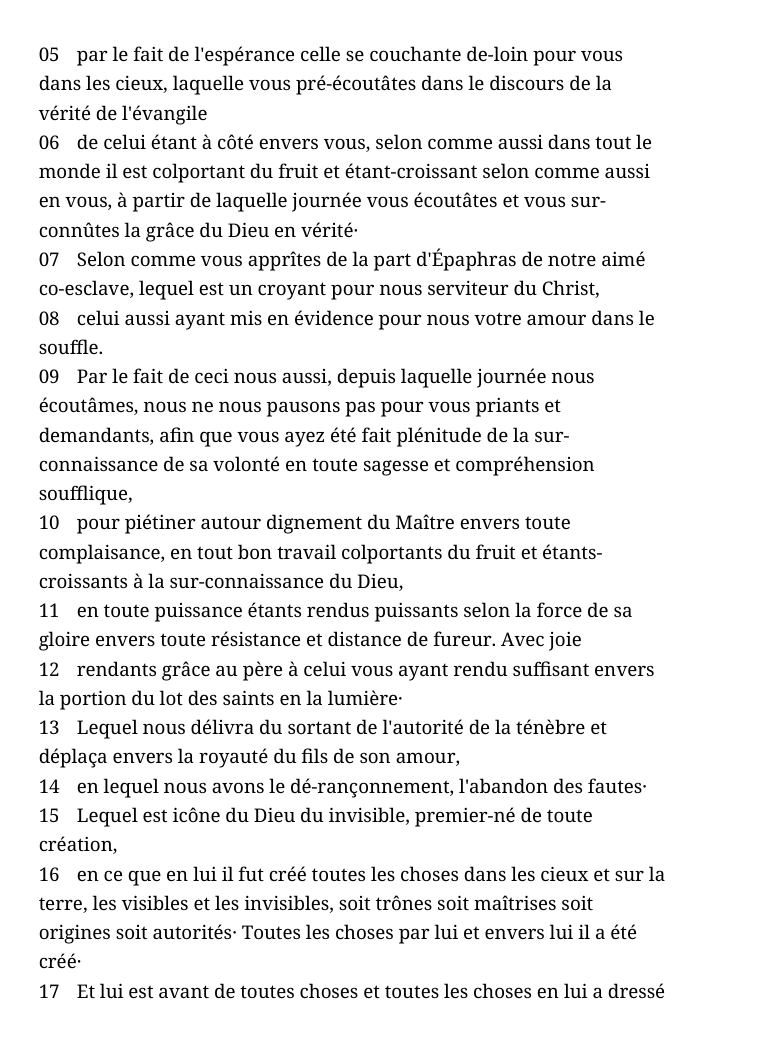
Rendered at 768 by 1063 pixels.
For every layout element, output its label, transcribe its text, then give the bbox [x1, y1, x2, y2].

text 05 par le fait de l'espérance celle se couchante de-loin pour vous dans les cieux, laquelle vous pré-écoutâtes dans le discours de la vérité de l'évangile 06 de celui étant à côté envers vous, selon comme aussi dans tout le monde il est colportant du fruit et étant-croissant selon comme aussi en vous, à partir de laquelle journée vous écoutâtes et vous sur-connûtes la grâce du Dieu en vérité· 07 Selon comme vous apprîtes de la part d'Épaphras de notre aimé co-esclave, lequel est un croyant pour nous serviteur du Christ, 08 celui aussi ayant mis en évidence pour nous votre amour dans le souffle. 09 Par le fait de ceci nous aussi, depuis laquelle journée nous écoutâmes, nous ne nous pausons pas pour vous priants et demandants, afin que vous ayez été fait plénitude de la sur-connaissance de sa volonté en toute sagesse et compréhension soufflique, 10 pour piétiner autour dignement du Maître envers toute complaisance, en tout bon travail colportants du fruit et étants-croissants à la sur-connaissance du Dieu, 11 en toute puissance étants rendus puissants selon la force de sa gloire envers toute résistance et distance de fureur. Avec joie 12 rendants grâce au père à celui vous ayant rendu suffisant envers la portion du lot des saints en la lumière· 13 Lequel nous délivra du sortant de l'autorité de la ténèbre et déplaça envers la royauté du fils de son amour, 14 en lequel nous avons le dé-rançonnement, l'abandon des fautes· 15 Lequel est icône du Dieu du invisible, premier-né de toute création, 16 en ce que en lui il fut créé toutes les choses dans les cieux et sur la terre, les visibles et les invisibles, soit trônes soit maîtrises soit origines soit autorités· Toutes les choses par lui et envers lui il a été créé· 17 Et lui est avant de toutes choses et toutes les choses en lui a dressé [38, 41, 667, 1003]
